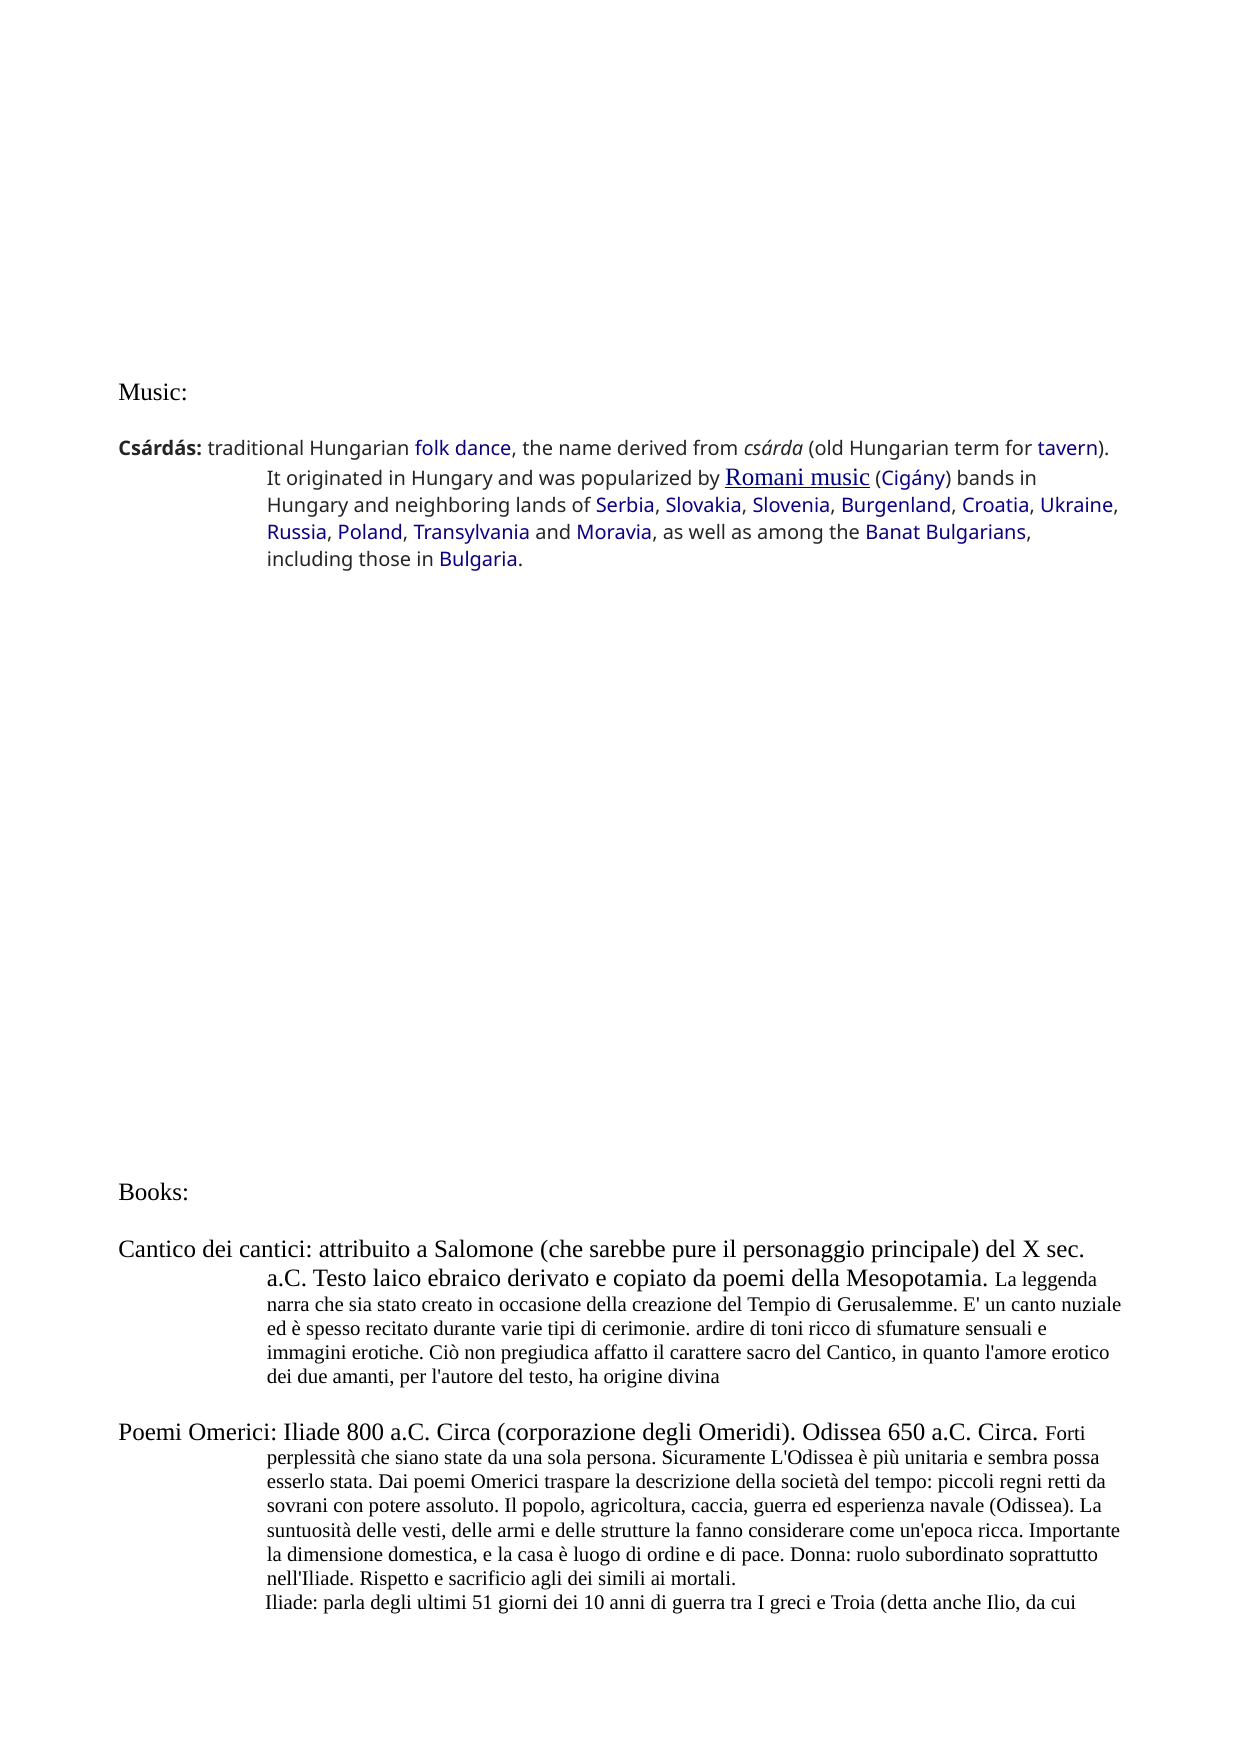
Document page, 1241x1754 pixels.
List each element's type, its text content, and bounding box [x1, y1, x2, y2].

text Iliade: parla degli ultimi 51 giorni dei 10 anni di guerra tra I greci e Troia (detta anche Ilio, da cui [265, 1590, 1122, 1614]
text Music: [118, 377, 1122, 406]
text Poemi Omerici: Iliade 800 a.C. Circa (corporazione degli Omeridi). Odissea 650 a.C. Circa. Forti perplessità che siano state da una sola persona. Sicuramente L'Odissea è più unitaria e sembra possa esserlo stata. Dai poemi Omerici traspare la descrizione della società del tempo: piccoli regni retti da sovrani con potere assoluto. Il popolo, agricoltura, caccia, guerra ed esperienza navale (Odissea). La suntuosità delle vesti, delle armi e delle strutture la fanno considerare come un'epoca ricca. Importante la dimensione domestica, e la casa è luogo di ordine e di pace. Donna: ruolo subordinato soprattutto nell'Iliade. Rispetto e sacrificio agli dei simili ai mortali. [118, 1417, 1122, 1590]
text Cantico dei cantici: attribuito a Salomone (che sarebbe pure il personaggio principale) del X sec. a.C. Testo laico ebraico derivato e copiato da poemi della Mesopotamia. La leggenda narra che sia stato creato in occasione della creazione del Tempio di Gerusalemme. E' un canto nuziale ed è spesso recitato durante varie tipi di cerimonie. ardire di toni ricco di sfumature sensuali e immagini erotiche. Ciò non pregiudica affatto il carattere sacro del Cantico, in quanto l'amore erotico dei due amanti, per l'autore del testo, ha origine divina [118, 1234, 1122, 1388]
text Csárdás: traditional Hungarian folk dance, the name derived from csárda (old Hungarian term for tavern). It originated in Hungary and was popularized by Romani music (Cigány) bands in Hungary and neighboring lands of Serbia, Slovakia, Slovenia, Burgenland, Croatia, Ukraine, Russia, Poland, Transylvania and Moravia, as well as among the Banat Bulgarians, including those in Bulgaria. [118, 434, 1122, 573]
text Books: [118, 1177, 1122, 1205]
